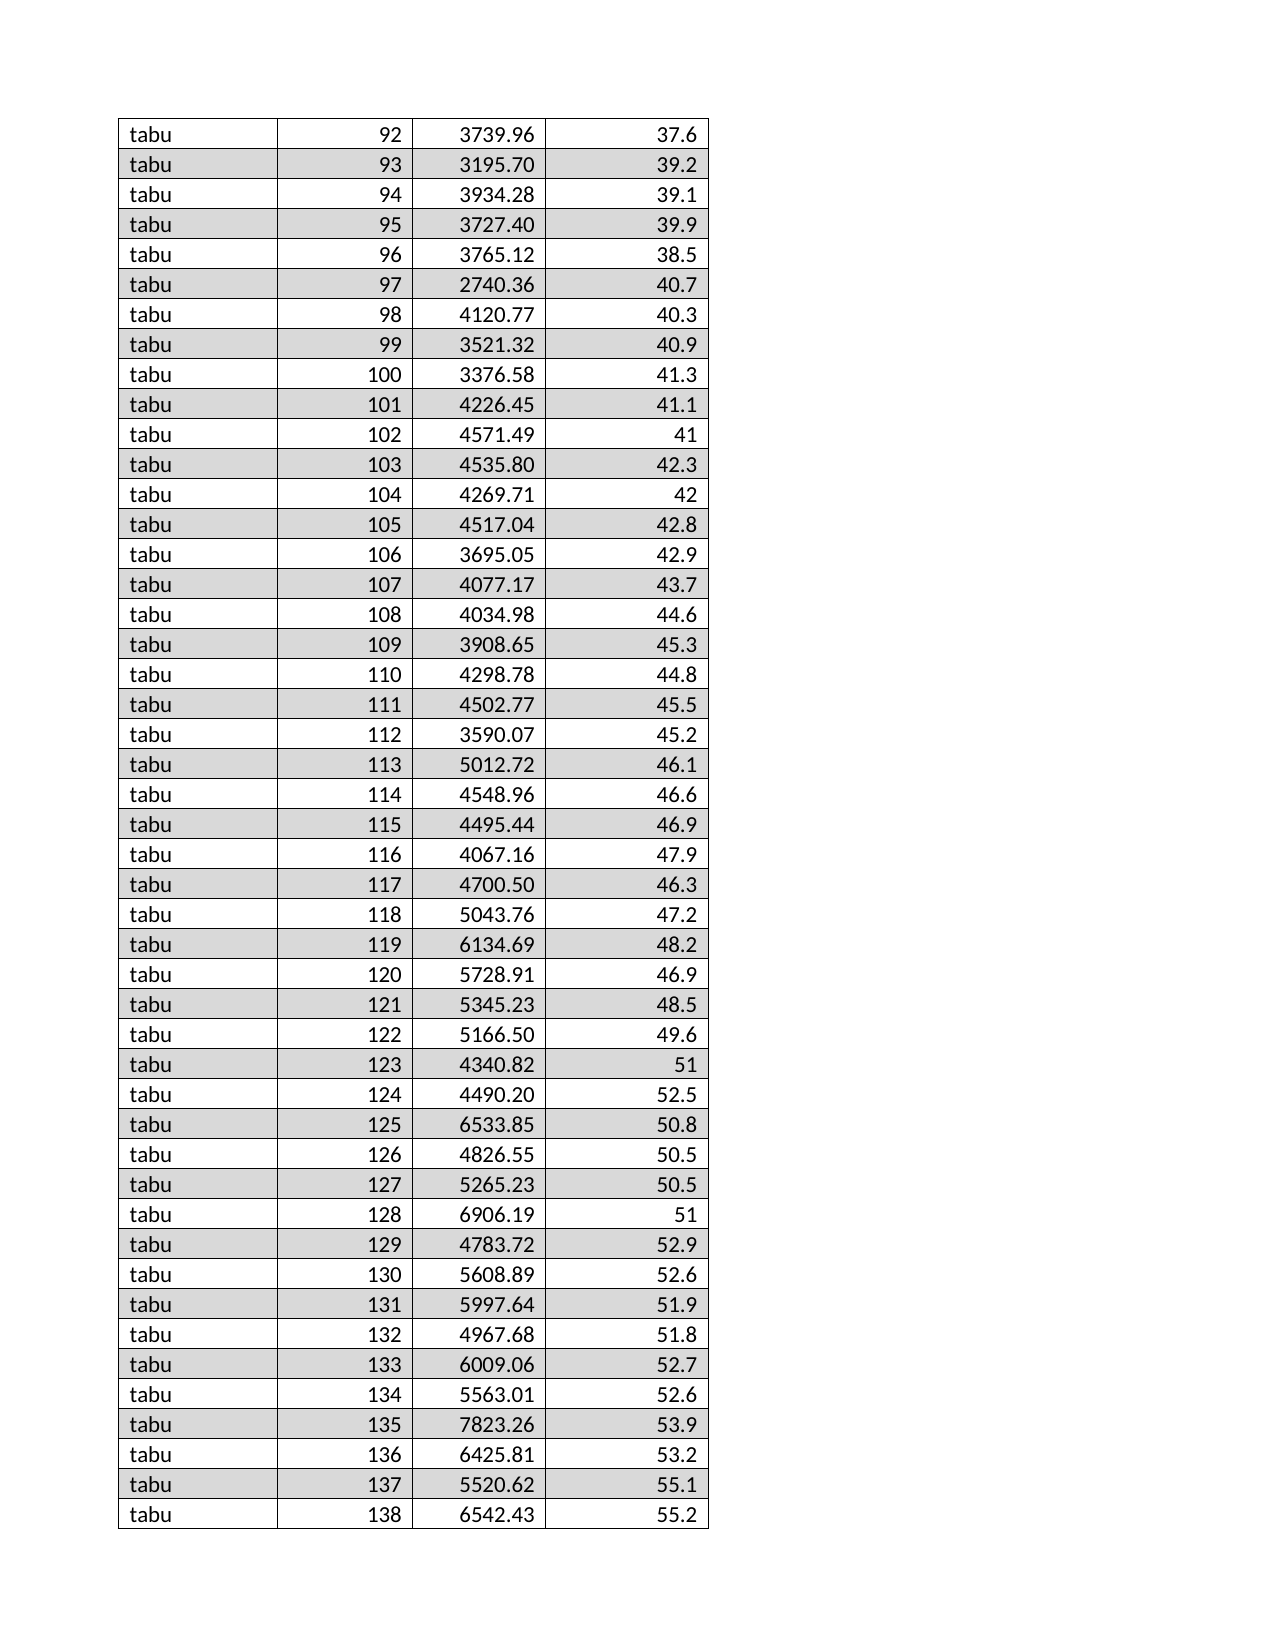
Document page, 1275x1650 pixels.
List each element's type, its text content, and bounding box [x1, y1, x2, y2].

table_cell 115 [278, 809, 412, 838]
table_cell 100 [278, 359, 412, 388]
table_cell 42 [546, 479, 708, 508]
table_cell 118 [278, 899, 412, 928]
table_cell 51 [546, 1199, 708, 1228]
table_cell 52.9 [546, 1229, 708, 1258]
table_cell 5012.72 [413, 749, 545, 778]
table_cell 3727.40 [413, 209, 545, 238]
table_cell 48.2 [546, 929, 708, 958]
table_cell 122 [278, 1019, 412, 1048]
table_cell 44.8 [546, 659, 708, 688]
table_cell 112 [278, 719, 412, 748]
table_cell 46.3 [546, 869, 708, 898]
table_cell 45.5 [546, 689, 708, 718]
table_cell 53.9 [546, 1409, 708, 1438]
table_cell 4535.80 [413, 449, 545, 478]
table_cell 52.5 [546, 1079, 708, 1108]
table_cell 125 [278, 1109, 412, 1138]
table_cell 96 [278, 239, 412, 268]
table_cell 5728.91 [413, 959, 545, 988]
table_cell tabu [119, 989, 277, 1018]
table_cell tabu [119, 959, 277, 988]
table_cell 42.8 [546, 509, 708, 538]
table_cell 101 [278, 389, 412, 418]
table_cell 131 [278, 1289, 412, 1318]
table_cell 6906.19 [413, 1199, 545, 1228]
table_cell 121 [278, 989, 412, 1018]
table_cell tabu [119, 149, 277, 178]
table_cell tabu [119, 239, 277, 268]
table_cell 4490.20 [413, 1079, 545, 1108]
table_cell 38.5 [546, 239, 708, 268]
table_cell 105 [278, 509, 412, 538]
table_cell 46.6 [546, 779, 708, 808]
table_cell 110 [278, 659, 412, 688]
table_cell 126 [278, 1139, 412, 1168]
table_cell 51 [546, 1049, 708, 1078]
table_cell 41.1 [546, 389, 708, 418]
table_cell 5166.50 [413, 1019, 545, 1048]
table_cell 55.1 [546, 1469, 708, 1498]
table_cell 6425.81 [413, 1439, 545, 1468]
table_cell tabu [119, 1139, 277, 1168]
table_cell 4826.55 [413, 1139, 545, 1168]
table_cell tabu [119, 209, 277, 238]
table_cell 4571.49 [413, 419, 545, 448]
table_cell 104 [278, 479, 412, 508]
table_cell 4067.16 [413, 839, 545, 868]
table_cell 133 [278, 1349, 412, 1378]
table_cell 39.9 [546, 209, 708, 238]
table_cell 48.5 [546, 989, 708, 1018]
table_cell 127 [278, 1169, 412, 1198]
table_cell 50.5 [546, 1169, 708, 1198]
table_cell 3376.58 [413, 359, 545, 388]
table_cell 5265.23 [413, 1169, 545, 1198]
table_cell tabu [119, 1379, 277, 1408]
table_cell 4120.77 [413, 299, 545, 328]
table_cell 4783.72 [413, 1229, 545, 1258]
table_cell 6533.85 [413, 1109, 545, 1138]
table_cell 4034.98 [413, 599, 545, 628]
table_cell 5563.01 [413, 1379, 545, 1408]
table_cell 108 [278, 599, 412, 628]
table_cell 4298.78 [413, 659, 545, 688]
table_cell 5043.76 [413, 899, 545, 928]
table_cell tabu [119, 539, 277, 568]
table_cell 4502.77 [413, 689, 545, 718]
table_cell 113 [278, 749, 412, 778]
table_cell tabu [119, 1409, 277, 1438]
table_cell 39.1 [546, 179, 708, 208]
table_cell 4517.04 [413, 509, 545, 538]
table_cell tabu [119, 419, 277, 448]
table_cell tabu [119, 809, 277, 838]
table_cell tabu [119, 719, 277, 748]
table_cell 138 [278, 1499, 412, 1528]
table_cell 95 [278, 209, 412, 238]
table_cell 120 [278, 959, 412, 988]
table_cell 4495.44 [413, 809, 545, 838]
table_cell 49.6 [546, 1019, 708, 1048]
table_cell 39.2 [546, 149, 708, 178]
table_cell 117 [278, 869, 412, 898]
table_cell tabu [119, 1289, 277, 1318]
table_cell 103 [278, 449, 412, 478]
table_cell 50.8 [546, 1109, 708, 1138]
table_cell 6134.69 [413, 929, 545, 958]
table_cell 51.9 [546, 1289, 708, 1318]
table_cell 4077.17 [413, 569, 545, 598]
table_cell tabu [119, 1109, 277, 1138]
table_cell 106 [278, 539, 412, 568]
table_cell tabu [119, 1049, 277, 1078]
table_cell 124 [278, 1079, 412, 1108]
table_cell tabu [119, 929, 277, 958]
table_cell tabu [119, 1079, 277, 1108]
table_cell 134 [278, 1379, 412, 1408]
table_cell tabu [119, 479, 277, 508]
table_cell 7823.26 [413, 1409, 545, 1438]
table_cell tabu [119, 1259, 277, 1288]
table_cell 4226.45 [413, 389, 545, 418]
table_cell 4340.82 [413, 1049, 545, 1078]
table_cell tabu [119, 269, 277, 298]
table_cell tabu [119, 689, 277, 718]
table_cell 119 [278, 929, 412, 958]
table_cell tabu [119, 1349, 277, 1378]
table_cell tabu [119, 1469, 277, 1498]
table_cell 46.1 [546, 749, 708, 778]
table_cell 136 [278, 1439, 412, 1468]
table_cell 93 [278, 149, 412, 178]
table_cell tabu [119, 569, 277, 598]
table_cell 40.9 [546, 329, 708, 358]
table_cell tabu [119, 659, 277, 688]
table_cell tabu [119, 899, 277, 928]
table_cell 5345.23 [413, 989, 545, 1018]
table_cell 5997.64 [413, 1289, 545, 1318]
table_cell 98 [278, 299, 412, 328]
table_cell 3695.05 [413, 539, 545, 568]
table_cell 51.8 [546, 1319, 708, 1348]
table_cell 45.2 [546, 719, 708, 748]
table_cell 46.9 [546, 809, 708, 838]
table_cell 52.6 [546, 1259, 708, 1288]
table_cell tabu [119, 329, 277, 358]
table_cell 47.9 [546, 839, 708, 868]
table_cell 97 [278, 269, 412, 298]
table_cell 116 [278, 839, 412, 868]
table_cell tabu [119, 869, 277, 898]
table_cell tabu [119, 1439, 277, 1468]
table_cell 47.2 [546, 899, 708, 928]
table_cell 135 [278, 1409, 412, 1438]
table_cell 6009.06 [413, 1349, 545, 1378]
table_cell 94 [278, 179, 412, 208]
table_cell 3195.70 [413, 149, 545, 178]
table_cell 102 [278, 419, 412, 448]
table_cell 129 [278, 1229, 412, 1258]
table_cell 3590.07 [413, 719, 545, 748]
table_cell 42.3 [546, 449, 708, 478]
table_cell 2740.36 [413, 269, 545, 298]
table_cell 4269.71 [413, 479, 545, 508]
table_cell tabu [119, 599, 277, 628]
table_cell tabu [119, 1229, 277, 1258]
table_cell 3908.65 [413, 629, 545, 658]
table_cell 52.6 [546, 1379, 708, 1408]
table_cell 44.6 [546, 599, 708, 628]
table_cell 130 [278, 1259, 412, 1288]
table_cell 99 [278, 329, 412, 358]
table_cell 4700.50 [413, 869, 545, 898]
table_cell 46.9 [546, 959, 708, 988]
table_cell 37.6 [546, 119, 708, 148]
table_cell 40.7 [546, 269, 708, 298]
table_cell 5608.89 [413, 1259, 545, 1288]
table_cell 55.2 [546, 1499, 708, 1528]
table_cell 3765.12 [413, 239, 545, 268]
table_cell 5520.62 [413, 1469, 545, 1498]
table_cell 109 [278, 629, 412, 658]
table_cell tabu [119, 509, 277, 538]
table_cell 3521.32 [413, 329, 545, 358]
table_cell tabu [119, 299, 277, 328]
table_cell 123 [278, 1049, 412, 1078]
table_cell tabu [119, 839, 277, 868]
table_cell 92 [278, 119, 412, 148]
table_cell tabu [119, 449, 277, 478]
table_cell tabu [119, 179, 277, 208]
table_cell 137 [278, 1469, 412, 1498]
table_cell 53.2 [546, 1439, 708, 1468]
table_cell tabu [119, 1199, 277, 1228]
table_cell 45.3 [546, 629, 708, 658]
table_cell tabu [119, 1019, 277, 1048]
table_cell 107 [278, 569, 412, 598]
table_cell 111 [278, 689, 412, 718]
table_cell tabu [119, 629, 277, 658]
table_cell 41 [546, 419, 708, 448]
table_cell 41.3 [546, 359, 708, 388]
table_cell tabu [119, 389, 277, 418]
table_cell 3934.28 [413, 179, 545, 208]
table_cell 40.3 [546, 299, 708, 328]
table_cell tabu [119, 1169, 277, 1198]
table_cell 4967.68 [413, 1319, 545, 1348]
table_cell tabu [119, 779, 277, 808]
table_cell tabu [119, 119, 277, 148]
table_cell tabu [119, 359, 277, 388]
table_cell 6542.43 [413, 1499, 545, 1528]
table_cell 42.9 [546, 539, 708, 568]
table_cell 4548.96 [413, 779, 545, 808]
table_cell 132 [278, 1319, 412, 1348]
table_cell tabu [119, 1499, 277, 1528]
table_cell 114 [278, 779, 412, 808]
table_cell 52.7 [546, 1349, 708, 1378]
table_cell 128 [278, 1199, 412, 1228]
table_cell 43.7 [546, 569, 708, 598]
table_cell tabu [119, 1319, 277, 1348]
table_cell 50.5 [546, 1139, 708, 1168]
table_cell 3739.96 [413, 119, 545, 148]
table_cell tabu [119, 749, 277, 778]
